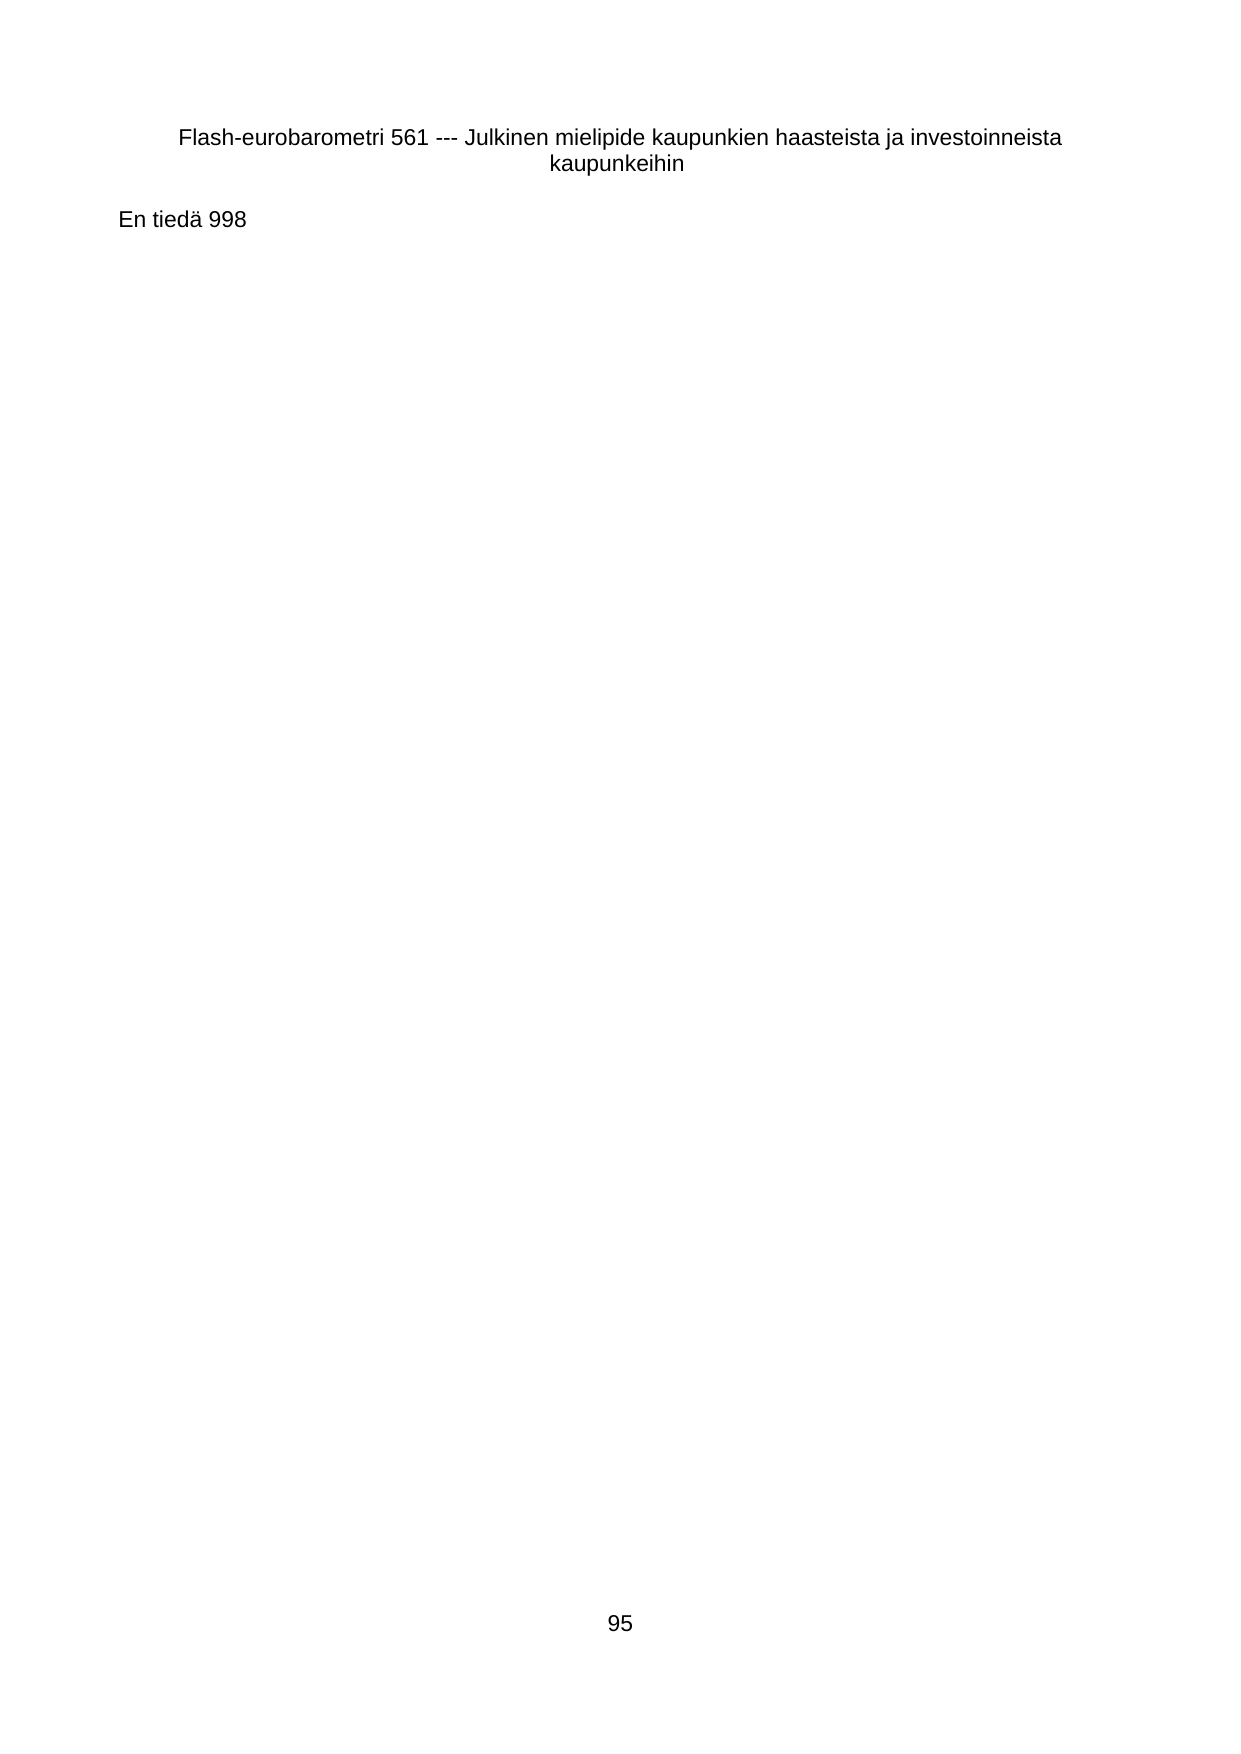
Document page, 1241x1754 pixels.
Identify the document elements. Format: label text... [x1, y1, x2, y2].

text En tiedä 998 [118, 206, 1122, 233]
